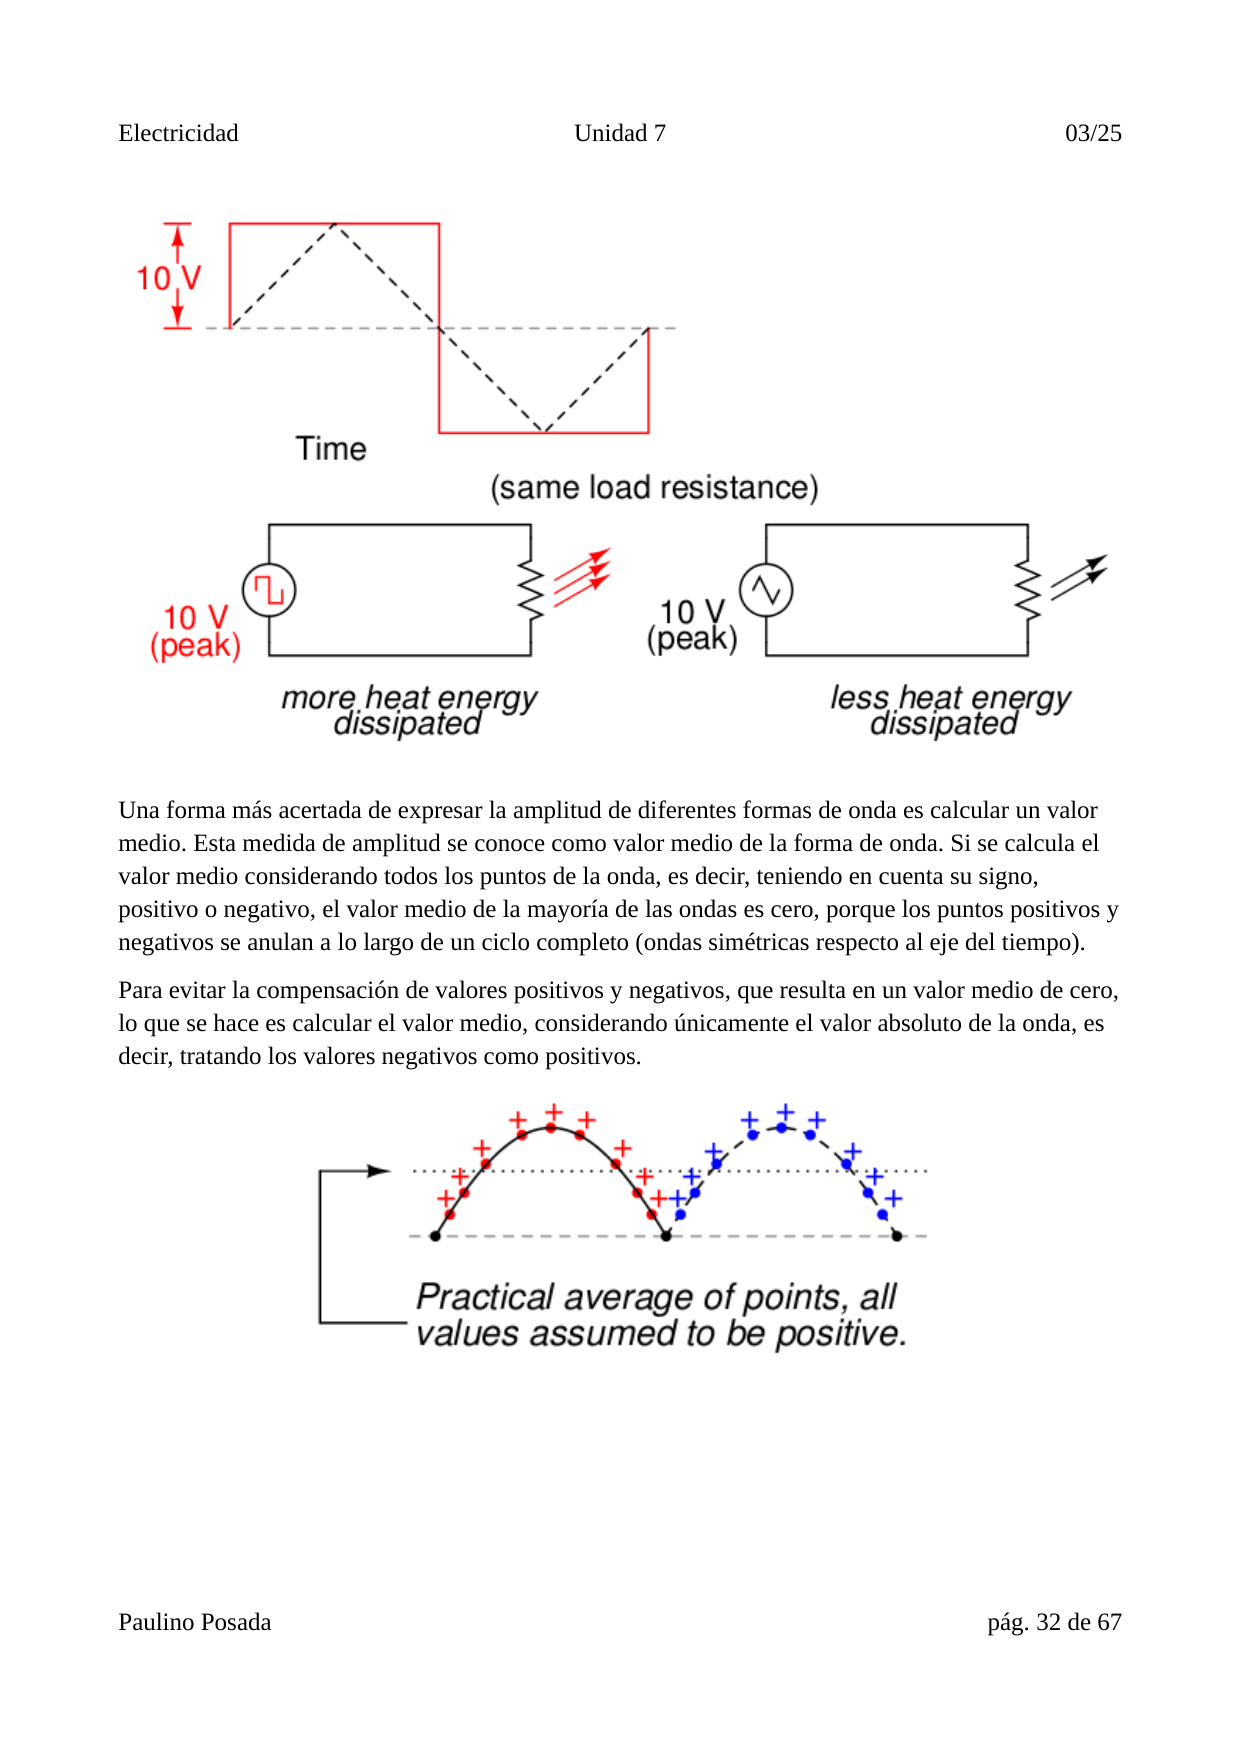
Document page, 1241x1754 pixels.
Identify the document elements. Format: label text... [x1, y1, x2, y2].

picture [118, 201, 1123, 754]
text Una forma más acertada de expresar la amplitud de diferentes formas de onda es calcular un valor medio. Esta medida de amplitud se conoce como valor medio de la forma de onda. Si se calcula el valor medio considerando todos los puntos de la onda, es decir, teniendo en cuenta su signo, positivo o negativo, el valor medio de la mayoría de las ondas es cero, porque los puntos positivos y negativos se anulan a lo largo de un ciclo completo (ondas simétricas respecto al eje del tiempo). [118, 795, 1122, 956]
text Para evitar la compensación de valores positivos y negativos, que resulta en un valor medio de cero, lo que se hace es calcular el valor medio, considerando únicamente el valor absoluto de la onda, es decir, tratando los valores negativos como positivos. [118, 975, 1122, 1070]
picture [284, 1088, 957, 1372]
